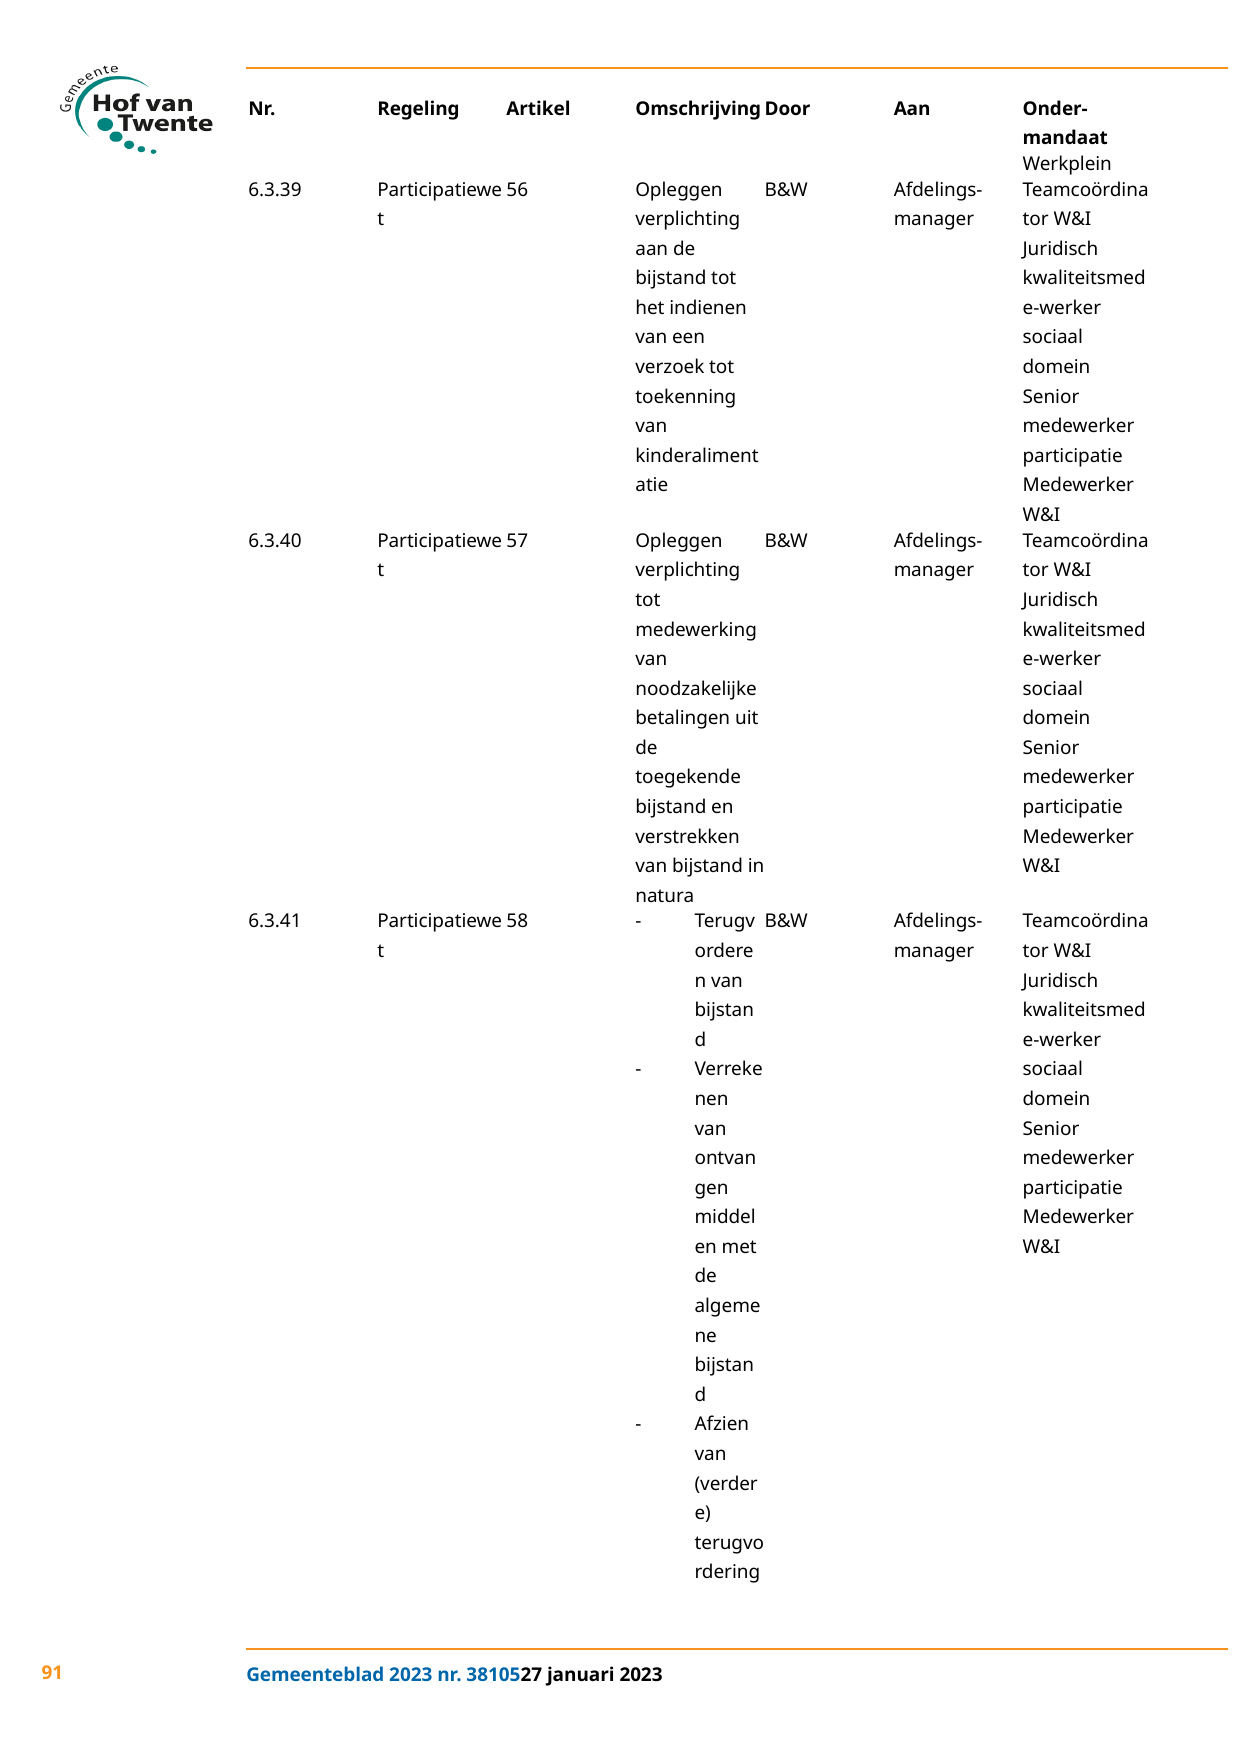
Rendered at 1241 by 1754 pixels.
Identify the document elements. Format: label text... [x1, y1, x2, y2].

table_cell 6.3.40 [248, 527, 377, 908]
table_cell [377, 150, 506, 176]
table_cell Terugvorderen van bijstand Verrekenen van ontvangen middelen met de algemene bijstand Afzien van (verdere) terugvordering [635, 908, 764, 1584]
table_cell 58 [506, 908, 635, 1584]
table_cell Teamcoördinator W&I Juridisch kwaliteitsmede-werker sociaal domein Senior medewerker participatie Medewerker W&I [1023, 527, 1152, 908]
table_cell Teamcoördinator W&I Juridisch kwaliteitsmede-werker sociaal domein Senior medewerker participatie Medewerker W&I [1023, 176, 1152, 527]
table_cell 6.3.41 [248, 908, 377, 1584]
table_cell Teamcoördinator W&I Juridisch kwaliteitsmede-werker sociaal domein Senior medewerker participatie Medewerker W&I [1023, 908, 1152, 1584]
table_cell 56 [506, 176, 635, 527]
picture [41, 47, 231, 172]
table_cell Opleggen verplichting tot medewerking van noodzakelijke betalingen uit de toegekende bijstand en verstrekken van bijstand in natura [635, 527, 764, 908]
table_cell [248, 150, 377, 176]
table_header Artikel [506, 95, 635, 150]
table_cell Participatiewet [377, 176, 506, 527]
table_header Aan [894, 95, 1022, 150]
table_cell Afdelings-manager [894, 527, 1022, 908]
table_cell B&W [764, 176, 893, 527]
table_header Omschrijving [635, 95, 764, 150]
table_cell B&W [764, 908, 893, 1584]
table_cell Werkplein [1023, 150, 1152, 176]
table_cell 6.3.39 [248, 176, 377, 527]
table_cell 57 [506, 527, 635, 908]
table_cell B&W [764, 527, 893, 908]
table_cell Opleggen verplichting aan de bijstand tot het indienen van een verzoek tot toekenning van kinderalimentatie [635, 176, 764, 527]
table_cell Afdelings-manager [894, 176, 1022, 527]
table_header Regeling [377, 95, 506, 150]
table_header Door [764, 95, 893, 150]
table_header Nr. [248, 95, 377, 150]
table_cell [635, 150, 764, 176]
table_cell [764, 150, 893, 176]
table_cell [506, 150, 635, 176]
table_cell Afdelings-manager [894, 908, 1022, 1584]
table_cell Participatiewet [377, 908, 506, 1584]
table_cell [894, 150, 1022, 176]
table_cell Participatiewet [377, 527, 506, 908]
table_header Onder-mandaat [1023, 95, 1152, 150]
